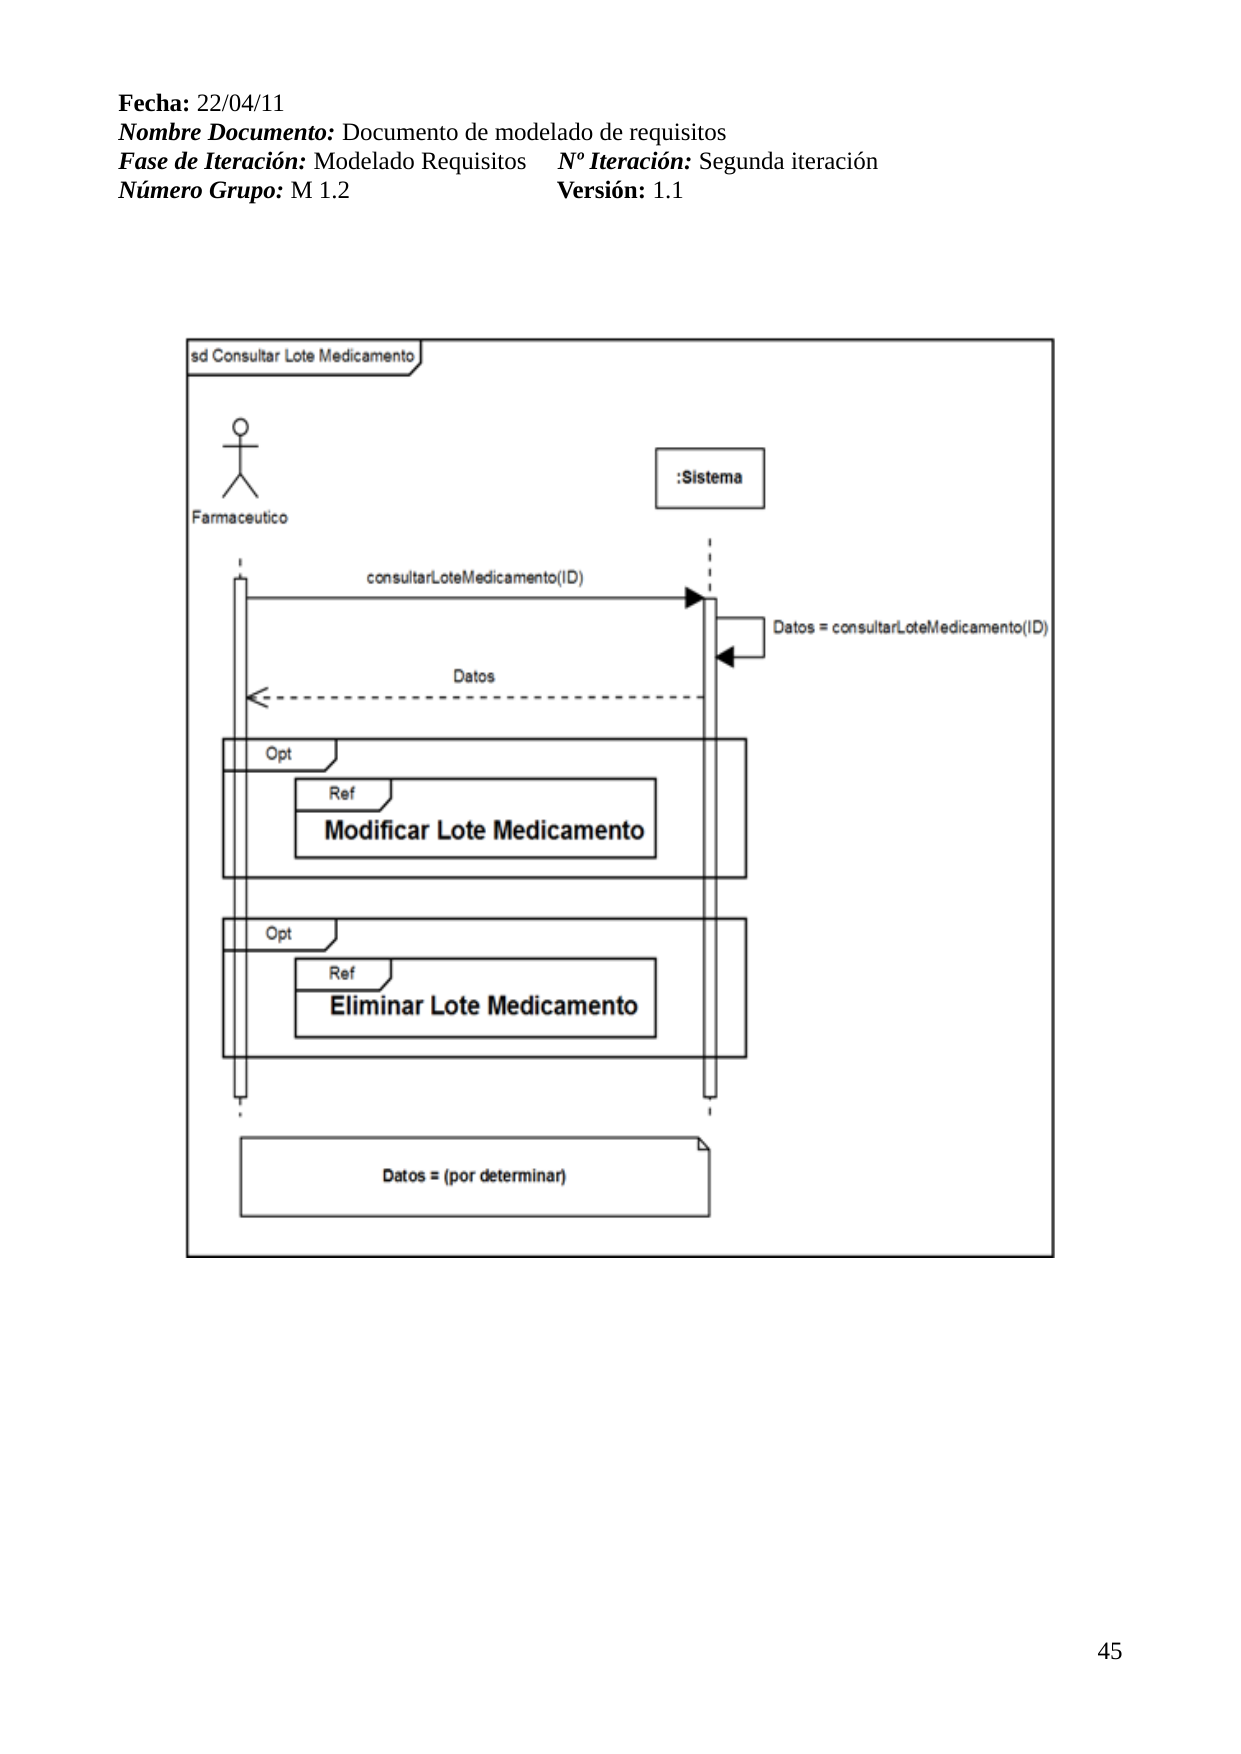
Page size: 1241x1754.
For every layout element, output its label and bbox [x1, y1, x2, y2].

picture [185, 337, 1055, 1258]
